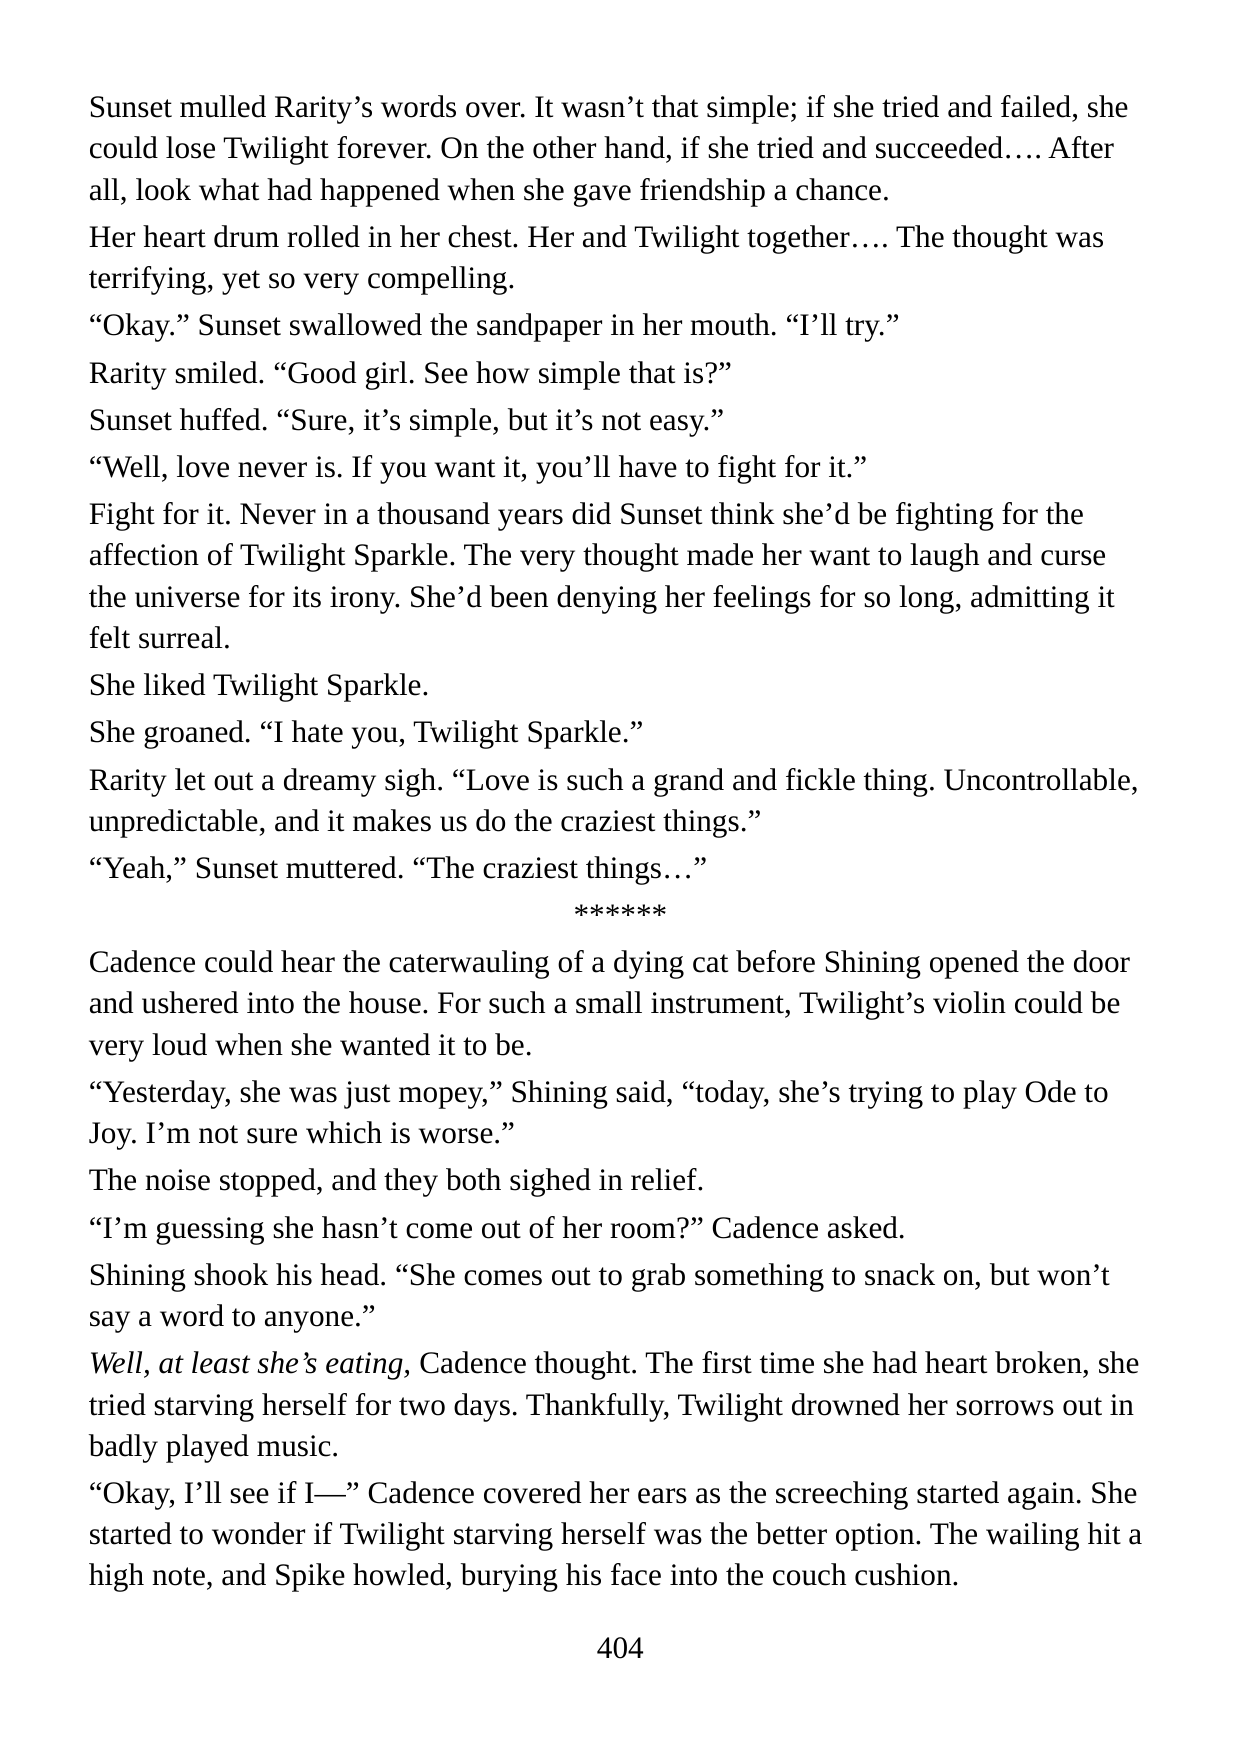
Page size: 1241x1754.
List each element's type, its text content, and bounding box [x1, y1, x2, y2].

text Sunset mulled Rarity’s words over. It wasn’t that simple; if she tried and failed, she could lose Twilight forever. On the other hand, if she tried and succeeded…. After all, look what had happened when she gave friendship a chance. [88, 88, 1152, 207]
text “I’m guessing she hasn’t come out of her room?” Cadence asked. [88, 1209, 1152, 1245]
text “Okay, I’ll see if I—” Cadence covered her ears as the screeching started again. She started to wonder if Twilight starving herself was the better option. The wailing hit a high note, and Spike howled, burying his face into the couch cushion. [88, 1474, 1152, 1593]
text Rarity smiled. “Good girl. See how simple that is?” [88, 354, 1152, 390]
text Rarity let out a dreamy sigh. “Love is such a grand and fickle thing. Uncontrollable, unpredictable, and it makes us do the craziest things.” [88, 761, 1152, 838]
text Her heart drum rolled in her chest. Her and Twilight together…. The thought was terrifying, yet so very compelling. [88, 218, 1152, 295]
text Fight for it. Never in a thousand years did Sunset think she’d be fighting for the affection of Twilight Sparkle. The very thought made her want to laugh and curse the universe for its irony. She’d been denying her feelings for so long, admitting it felt surreal. [88, 495, 1152, 655]
text She liked Twilight Sparkle. [88, 666, 1152, 702]
text “Well, love never is. If you want it, you’ll have to fight for it.” [88, 448, 1152, 484]
text She groaned. “I hate you, Twilight Sparkle.” [88, 713, 1152, 749]
text The noise stopped, and they both sighed in relief. [88, 1162, 1152, 1198]
text Cadence could hear the caterwauling of a dying cat before Shining opened the door and ushered into the house. For such a small instrument, Twilight’s violin could be very loud when she wanted it to be. [88, 943, 1152, 1062]
text “Yesterday, she was just mopey,” Shining said, “today, she’s trying to play Ode to Joy. I’m not sure which is worse.” [88, 1073, 1152, 1150]
text Shining shook his head. “She comes out to grab something to snack on, but won’t say a word to anyone.” [88, 1256, 1152, 1333]
text “Yeah,” Sunset muttered. “The craziest things…” [88, 849, 1152, 885]
text ****** [88, 896, 1152, 932]
text Sunset huffed. “Sure, it’s simple, but it’s not easy.” [88, 401, 1152, 437]
text Well, at least she’s eating, Cadence thought. The first time she had heart broken, she tried starving herself for two days. Thankfully, Twilight drowned her sorrows out in badly played music. [88, 1344, 1152, 1463]
text “Okay.” Sunset swallowed the sandpaper in her mouth. “I’ll try.” [88, 307, 1152, 343]
